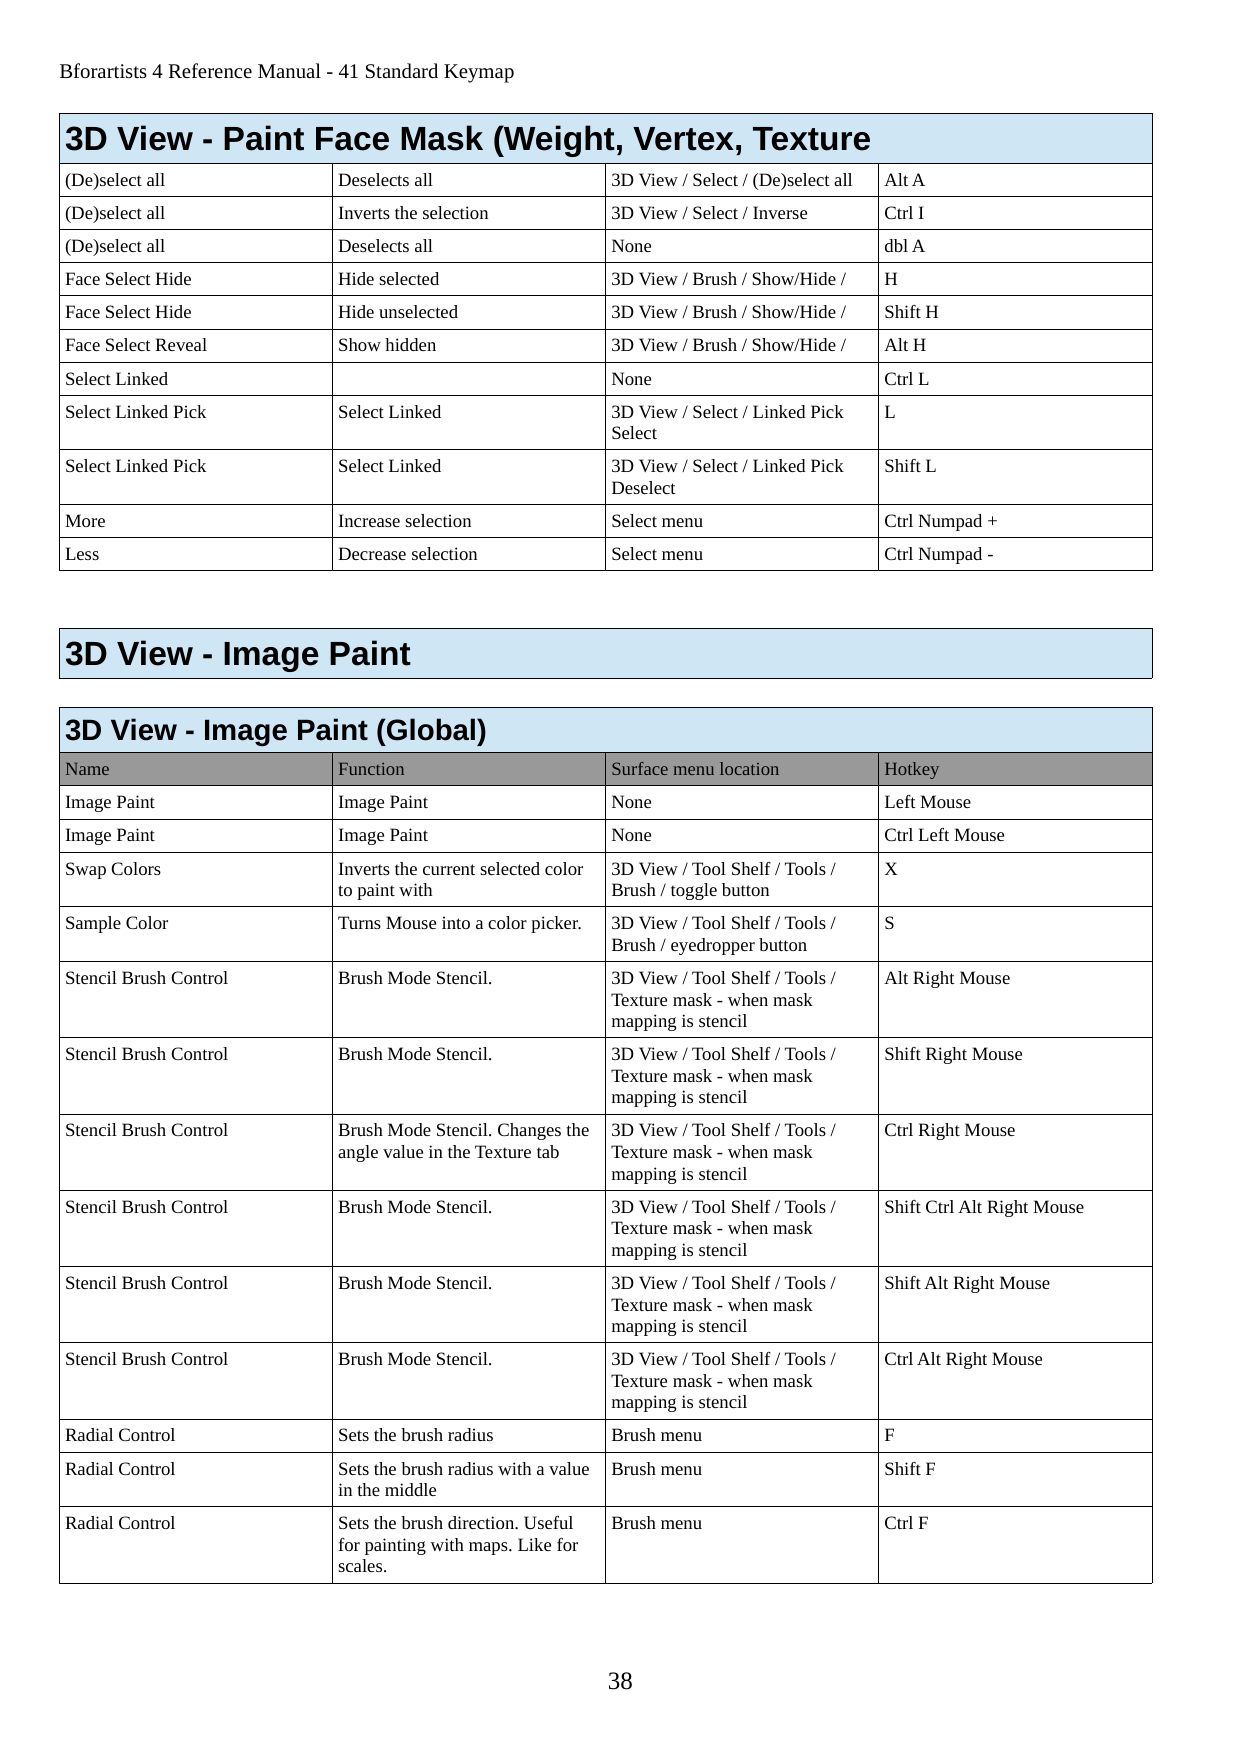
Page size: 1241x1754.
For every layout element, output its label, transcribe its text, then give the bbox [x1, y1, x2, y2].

table_cell Face Select Hide [60, 296, 332, 328]
table_cell Surface menu location [606, 753, 878, 785]
table_cell Brush menu [606, 1507, 878, 1583]
table_cell 3D View / Tool Shelf / Tools / Brush / eyedropper button [606, 907, 878, 961]
table_cell L [879, 396, 1152, 449]
table_cell Face Select Hide [60, 263, 332, 295]
table_cell Select menu [606, 505, 878, 537]
table_cell None [606, 363, 878, 395]
table_cell 3D View / Select / Inverse [606, 197, 878, 229]
table_cell Hotkey [879, 753, 1152, 785]
table_cell Brush menu [606, 1453, 878, 1506]
table_cell Alt A [879, 164, 1152, 196]
table_cell Function [333, 753, 605, 785]
table_cell Brush Mode Stencil. [333, 1038, 605, 1113]
table_cell Shift L [879, 450, 1152, 504]
table_cell Increase selection [333, 505, 605, 537]
table_cell dbl A [879, 230, 1152, 262]
table_cell Alt H [879, 330, 1152, 362]
table_cell X [879, 853, 1152, 906]
table_cell Sets the brush radius [333, 1420, 605, 1452]
table_cell Alt Right Mouse [879, 962, 1152, 1037]
table_cell Select Linked [333, 450, 605, 504]
table_cell Swap Colors [60, 853, 332, 906]
table_cell 3D View / Tool Shelf / Tools / Texture mask - when mask mapping is stencil [606, 1038, 878, 1113]
table_cell Ctrl Numpad + [879, 505, 1152, 537]
table_cell 3D View / Select / Linked Pick Deselect [606, 450, 878, 504]
table_cell Brush Mode Stencil. [333, 962, 605, 1037]
table_cell 3D View / Tool Shelf / Tools / Texture mask - when mask mapping is stencil [606, 962, 878, 1037]
table_cell [333, 363, 605, 395]
table_cell 3D View / Brush / Show/Hide / [606, 330, 878, 362]
table_cell Decrease selection [333, 538, 605, 570]
table_cell Show hidden [333, 330, 605, 362]
table_cell Stencil Brush Control [60, 1191, 332, 1266]
table_cell (De)select all [60, 164, 332, 196]
table_cell Brush Mode Stencil. [333, 1267, 605, 1342]
table_cell Ctrl Right Mouse [879, 1115, 1152, 1190]
table_cell Brush menu [606, 1420, 878, 1452]
table_cell 3D View / Select / (De)select all [606, 164, 878, 196]
table_cell Face Select Reveal [60, 330, 332, 362]
table_cell 3D View / Brush / Show/Hide / [606, 263, 878, 295]
table_cell Shift H [879, 296, 1152, 328]
table_cell None [606, 230, 878, 262]
table_cell Sample Color [60, 907, 332, 961]
table_cell Ctrl L [879, 363, 1152, 395]
table_cell Select menu [606, 538, 878, 570]
table_cell Sets the brush direction. Useful for painting with maps. Like for scales. [333, 1507, 605, 1583]
table_cell F [879, 1420, 1152, 1452]
table_cell Deselects all [333, 230, 605, 262]
table_cell Shift Alt Right Mouse [879, 1267, 1152, 1342]
table_cell Stencil Brush Control [60, 1267, 332, 1342]
table_cell Stencil Brush Control [60, 1343, 332, 1418]
table_cell 3D View / Tool Shelf / Tools / Texture mask - when mask mapping is stencil [606, 1191, 878, 1266]
table_cell 3D View / Tool Shelf / Tools / Texture mask - when mask mapping is stencil [606, 1115, 878, 1190]
table_cell Shift F [879, 1453, 1152, 1506]
table_cell Select Linked Pick [60, 396, 332, 449]
table_cell Brush Mode Stencil. [333, 1191, 605, 1266]
table_cell Less [60, 538, 332, 570]
table_cell H [879, 263, 1152, 295]
table_cell Name [60, 753, 332, 785]
table_cell 3D View / Select / Linked Pick Select [606, 396, 878, 449]
table_cell Sets the brush radius with a value in the middle [333, 1453, 605, 1506]
table_cell (De)select all [60, 197, 332, 229]
table_cell Brush Mode Stencil. [333, 1343, 605, 1418]
table_cell Image Paint [60, 786, 332, 818]
table_cell Select Linked Pick [60, 450, 332, 504]
table_cell (De)select all [60, 230, 332, 262]
table_cell Inverts the current selected color to paint with [333, 853, 605, 906]
table_cell Ctrl Left Mouse [879, 820, 1152, 852]
table_cell Stencil Brush Control [60, 1038, 332, 1113]
table_cell Turns Mouse into a color picker. [333, 907, 605, 961]
table_cell Brush Mode Stencil. Changes the angle value in the Texture tab [333, 1115, 605, 1190]
table_cell Radial Control [60, 1507, 332, 1583]
table_cell Left Mouse [879, 786, 1152, 818]
table_cell Inverts the selection [333, 197, 605, 229]
table_cell Shift Ctrl Alt Right Mouse [879, 1191, 1152, 1266]
table_cell Select Linked [60, 363, 332, 395]
table_cell Radial Control [60, 1453, 332, 1506]
table_cell Hide unselected [333, 296, 605, 328]
table_cell Shift Right Mouse [879, 1038, 1152, 1113]
table_cell Ctrl I [879, 197, 1152, 229]
table_header 3D View - Image Paint [60, 629, 1152, 678]
table_cell Image Paint [333, 820, 605, 852]
table_cell 3D View / Brush / Show/Hide / [606, 296, 878, 328]
table_cell Image Paint [60, 820, 332, 852]
table_cell Hide selected [333, 263, 605, 295]
table_cell Stencil Brush Control [60, 962, 332, 1037]
table_cell Ctrl Numpad - [879, 538, 1152, 570]
table_cell Image Paint [333, 786, 605, 818]
table_cell S [879, 907, 1152, 961]
table_cell 3D View / Tool Shelf / Tools / Texture mask - when mask mapping is stencil [606, 1267, 878, 1342]
table_cell None [606, 820, 878, 852]
table_cell Deselects all [333, 164, 605, 196]
table_header 3D View - Image Paint (Global) [60, 708, 1152, 752]
table_cell Radial Control [60, 1420, 332, 1452]
table_header 3D View - Paint Face Mask (Weight, Vertex, Texture [60, 114, 1152, 163]
table_cell Ctrl Alt Right Mouse [879, 1343, 1152, 1418]
table_cell None [606, 786, 878, 818]
table_cell More [60, 505, 332, 537]
table_cell Select Linked [333, 396, 605, 449]
table_cell Ctrl F [879, 1507, 1152, 1583]
table_cell 3D View / Tool Shelf / Tools / Brush / toggle button [606, 853, 878, 906]
table_cell Stencil Brush Control [60, 1115, 332, 1190]
table_cell 3D View / Tool Shelf / Tools / Texture mask - when mask mapping is stencil [606, 1343, 878, 1418]
